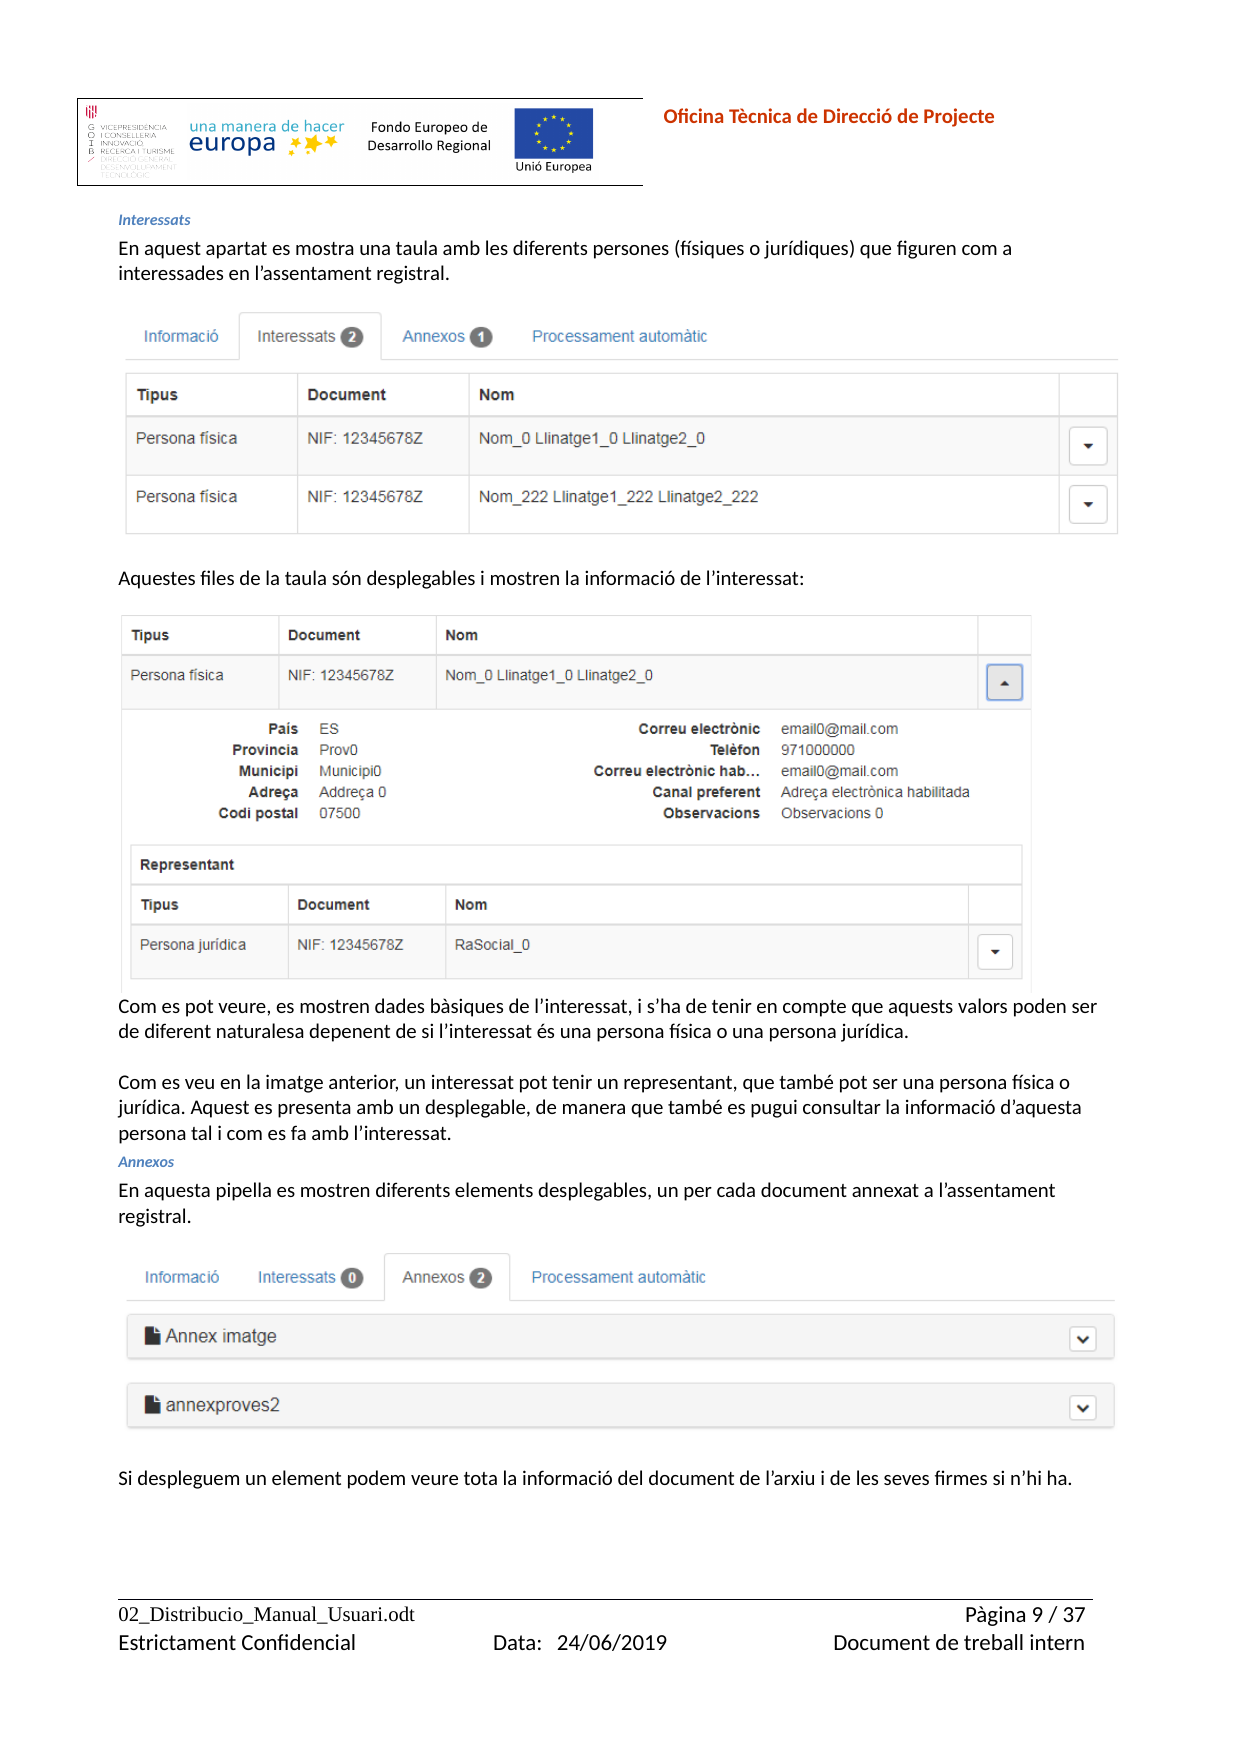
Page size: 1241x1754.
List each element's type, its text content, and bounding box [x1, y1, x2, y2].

text Com es pot veure, es mostren dades bàsiques de l’interessat, i s’ha de tenir en compte que aquests valors poden ser de diferent naturalesa depenent de si l’interessat és una persona física o una persona jurídica. [118, 993, 1122, 1044]
text Com es veu en la imatge anterior, un interessat pot tenir un representant, que també pot ser una persona física o jurídica. Aquest es presenta amb un desplegable, de manera que també es pugui consultar la informació d’aquesta persona tal i com es fa amb l’interessat. [118, 1069, 1122, 1145]
picture [82, 103, 181, 180]
picture [121, 311, 1125, 540]
picture [187, 103, 599, 180]
subtitle Annexos [89, 1152, 1122, 1171]
picture [121, 615, 1032, 993]
text En aquest apartat es mostra una taula amb les diferents persones (físiques o jurídiques) que figuren com a interessades en l’assentament registral. [118, 235, 1122, 286]
picture [121, 1253, 1124, 1440]
text Si despleguem un element podem veure tota la informació del document de l’arxiu i de les seves firmes si n’hi ha. [118, 1465, 1122, 1491]
text En aquesta pipella es mostren diferents elements desplegables, un per cada document annexat a l’assentament registral. [118, 1177, 1122, 1228]
subtitle Interessats [89, 209, 1122, 229]
text Aquestes files de la taula són desplegables i mostren la informació de l’interessat: [118, 565, 1122, 590]
